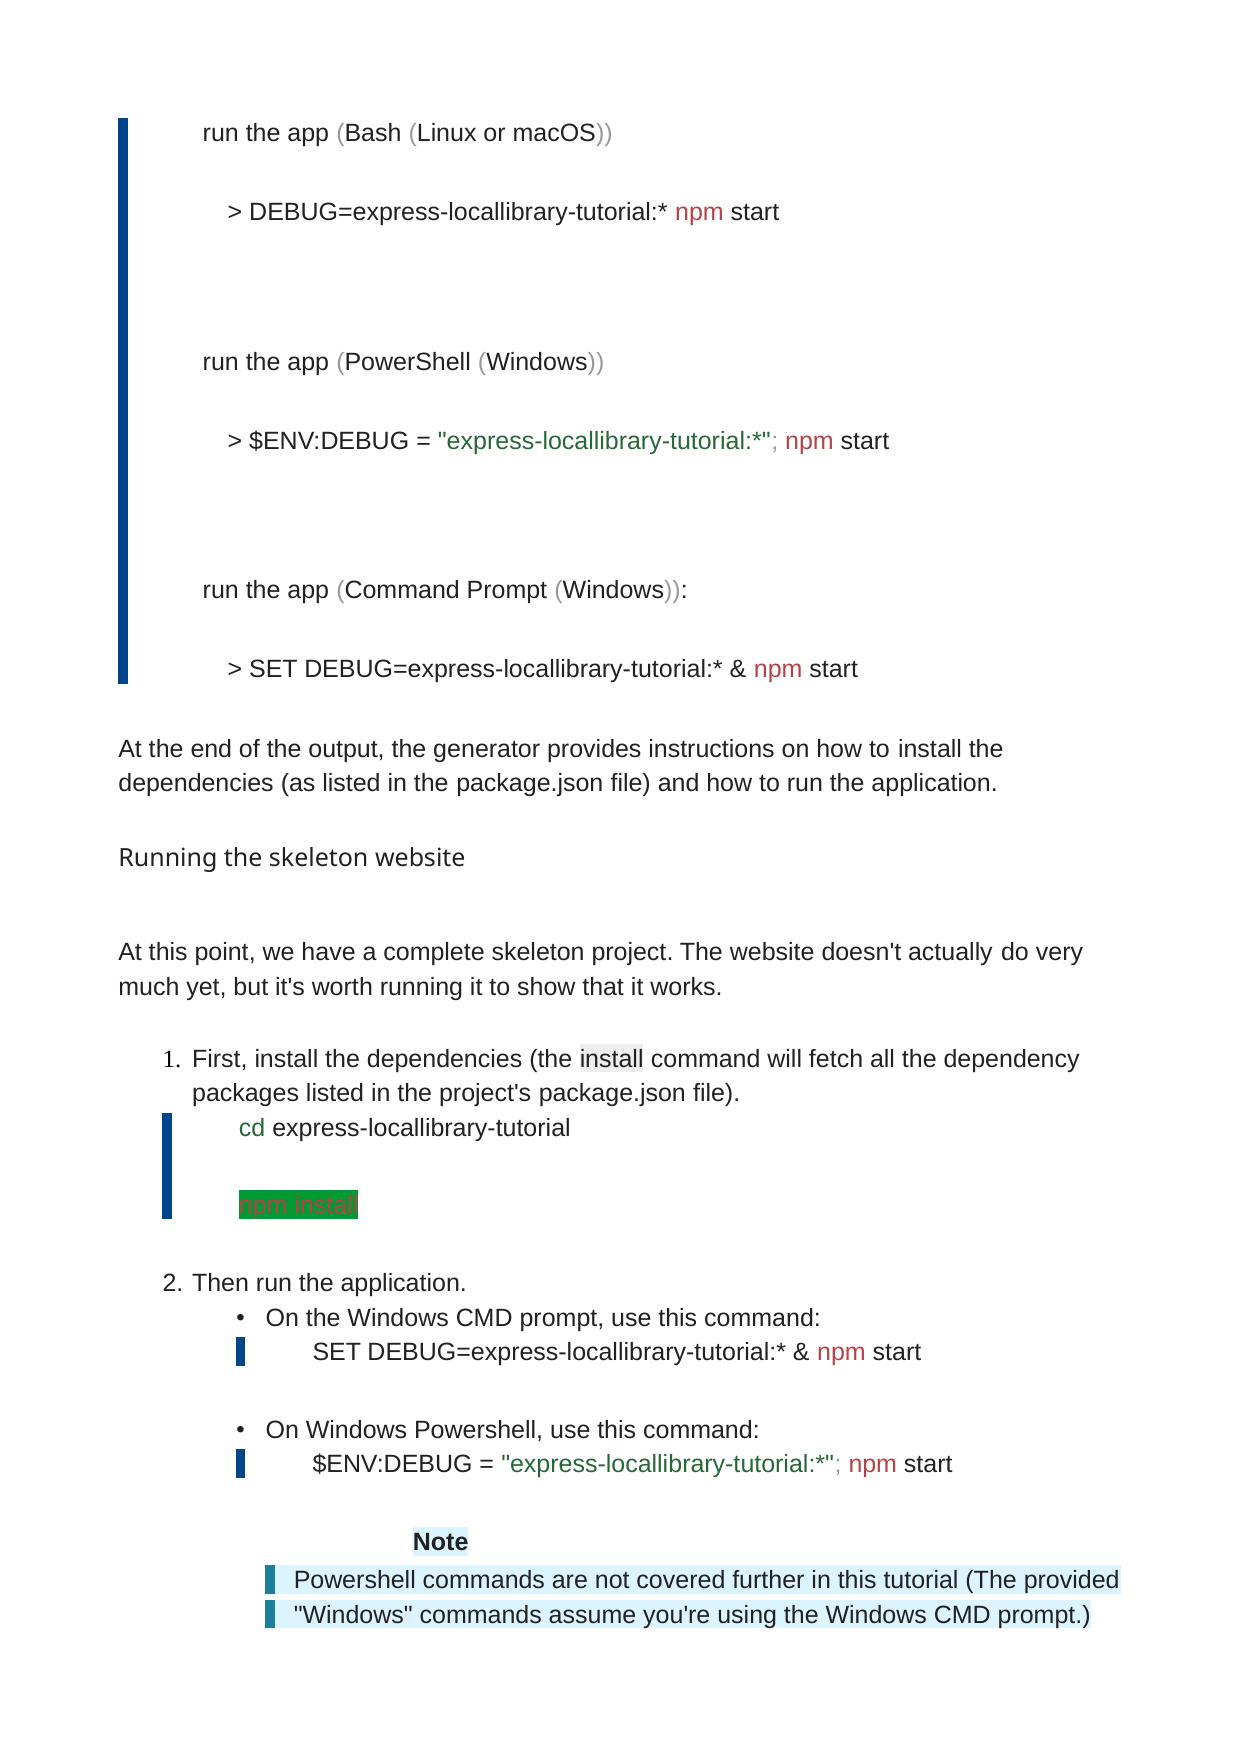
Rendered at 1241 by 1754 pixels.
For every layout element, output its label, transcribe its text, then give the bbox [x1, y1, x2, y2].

text run the app (Bash (Linux or macOS)) [128, 118, 1122, 148]
list On the Windows CMD prompt, use this command: [236, 1302, 1122, 1331]
subtitle Running the skeleton website [118, 840, 1122, 874]
text run the app (Command Prompt (Windows)): [128, 575, 1122, 605]
list On Windows Powershell, use this command: [236, 1415, 1122, 1444]
text run the app (PowerShell (Windows)) [128, 347, 1122, 376]
list Then run the application. [162, 1268, 1122, 1297]
text At the end of the output, the generator provides instructions on how to install the dependencies (as listed in the package.json file) and how to run the application. [118, 733, 1122, 797]
text > DEBUG=express-locallibrary-tutorial:* npm start [128, 197, 1122, 227]
text > $ENV:DEBUG = "express-locallibrary-tutorial:*"; npm start [128, 426, 1122, 456]
list First, install the dependencies (the install command will fetch all the dependency packages listed in the project's package.json file). [162, 1043, 1122, 1107]
text At this point, we have a complete skeleton project. The website doesn't actually do very much yet, but it's worth running it to show that it works. [118, 937, 1122, 1000]
list npm install [172, 1190, 1122, 1219]
text > SET DEBUG=express-locallibrary-tutorial:* & npm start [128, 654, 1122, 684]
subtitle Note [383, 1527, 1122, 1556]
list SET DEBUG=express-locallibrary-tutorial:* & npm start [245, 1337, 1122, 1366]
list cd express-locallibrary-tutorial [172, 1113, 1122, 1141]
list Powershell commands are not covered further in this tutorial (The provided "Windows" commands assume you're using the Windows CMD prompt.) [236, 1565, 1122, 1628]
list $ENV:DEBUG = "express-locallibrary-tutorial:*"; npm start [245, 1449, 1122, 1478]
